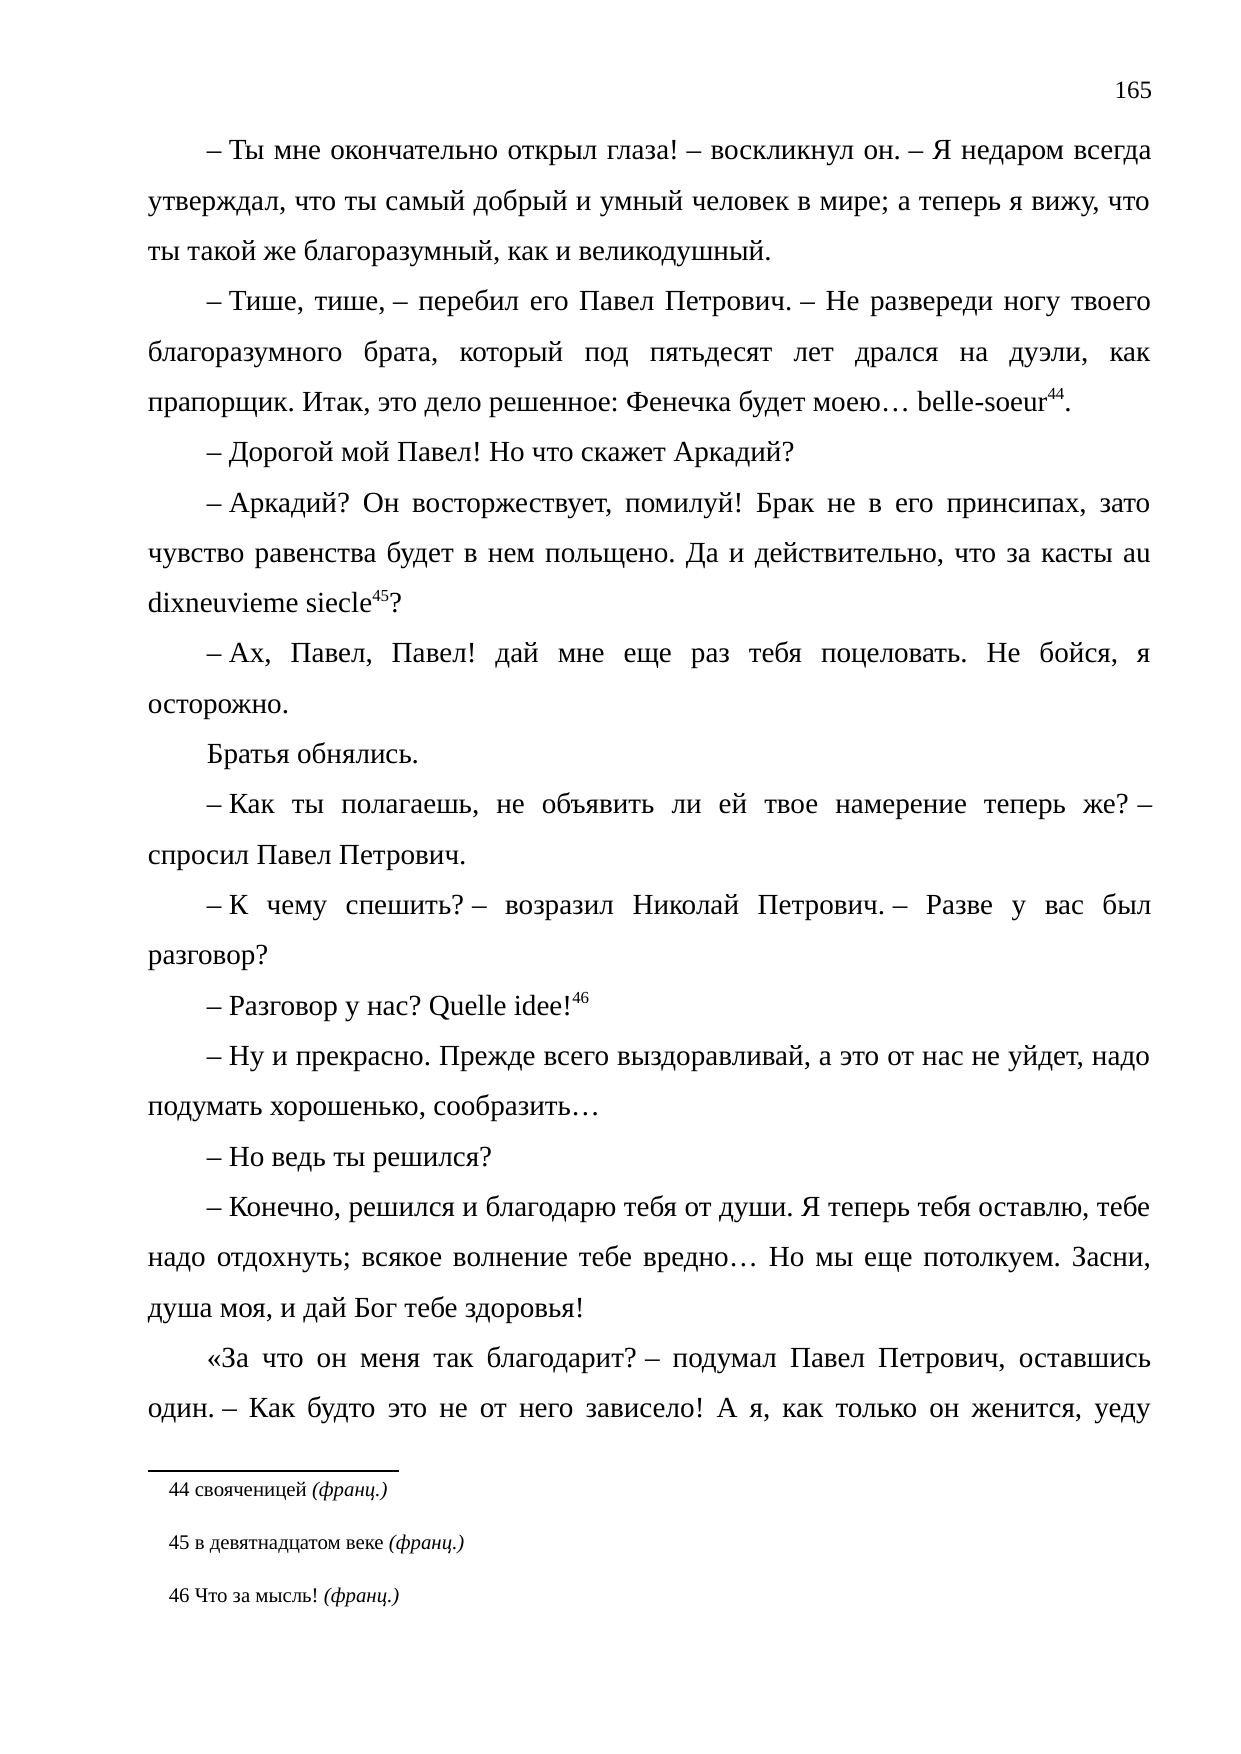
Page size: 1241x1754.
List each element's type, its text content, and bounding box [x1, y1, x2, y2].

text – Дорогой мой Павел! Но что скажет Аркадий? [148, 434, 1152, 468]
text – Как ты полагаешь, не объявить ли ей твое намерение теперь же? – спросил Павел Петрович. [148, 787, 1152, 870]
text – Ты мне окончательно открыл глаза! – воскликнул он. – Я недаром всегда утверждал, что ты самый добрый и умный человек в мире; а теперь я вижу, что ты такой же благоразумный, как и великодушный. [148, 132, 1152, 267]
text «За что он меня так благодарит? – подумал Павел Петрович, оставшись один. – Как будто это не от него зависело! А я, как только он женится, уеду [148, 1340, 1152, 1424]
text свояченицей (франц.) [148, 1477, 1152, 1501]
text – К чему спешить? – возразил Николай Петрович. – Разве у вас был разговор? [148, 887, 1152, 971]
text – Аркадий? Он восторжествует, помилуй! Брак не в его принсипах, зато чувство равенства будет в нем польщено. Да и действительно, что за касты au dixneuvieme siecle? [148, 485, 1152, 619]
text в девятнадцатом веке (франц.) [148, 1530, 1152, 1554]
text – Но ведь ты решился? [148, 1139, 1152, 1172]
text Братья обнялись. [148, 736, 1152, 770]
text Что за мысль! (франц.) [148, 1583, 1152, 1607]
text – Конечно, решился и благодарю тебя от души. Я теперь тебя оставлю, тебе надо отдохнуть; всякое волнение тебе вредно… Но мы еще потолкуем. Засни, душа моя, и дай Бог тебе здоровья! [148, 1189, 1152, 1323]
text – Ну и прекрасно. Прежде всего выздоравливай, а это от нас не уйдет, надо подумать хорошенько, сообразить… [148, 1038, 1152, 1122]
text – Ах, Павел, Павел! дай мне еще раз тебя поцеловать. Не бойся, я осторожно. [148, 636, 1152, 719]
text – Разговор у нас? Quelle idee! [148, 988, 1152, 1021]
text – Тише, тише, – перебил его Павел Петрович. – Не развереди ногу твоего благоразумного брата, который под пятьдесят лет дрался на дуэли, как прапорщик. Итак, это дело решенное: Фенечка будет моею… belle‑soeur. [148, 283, 1152, 418]
